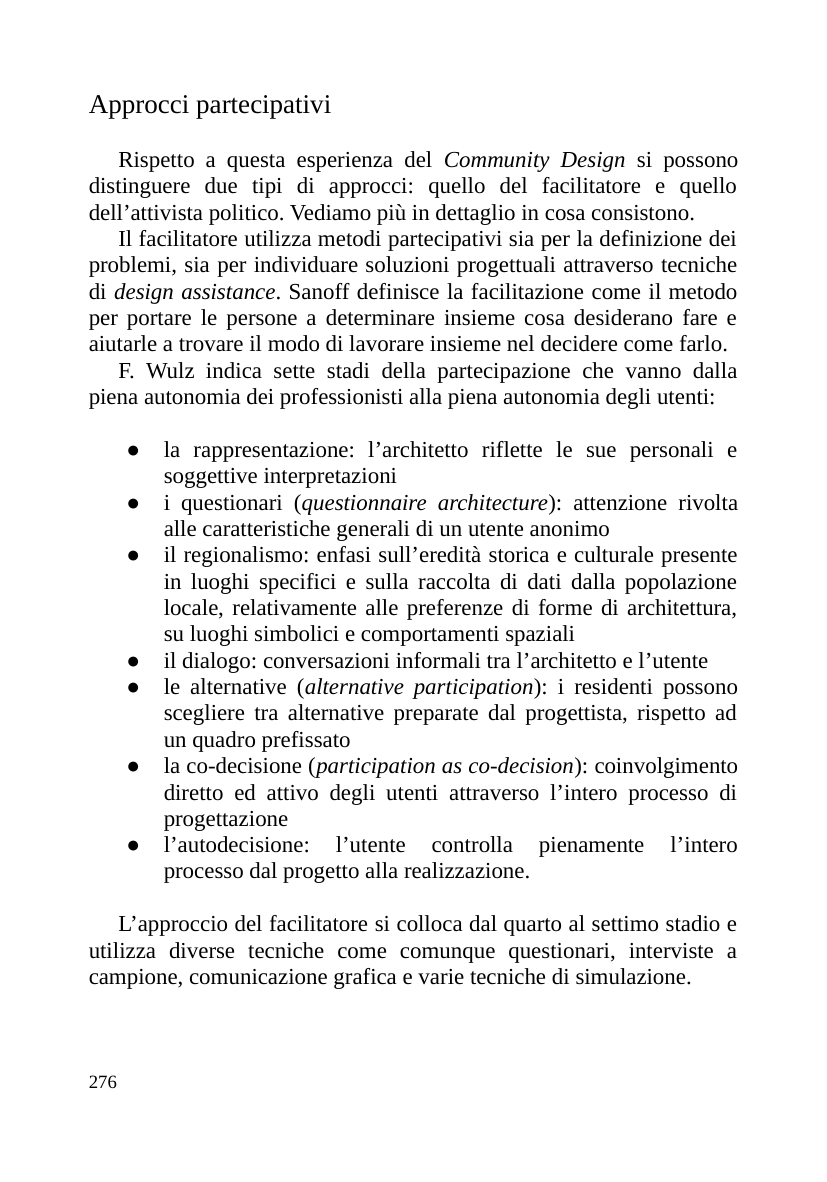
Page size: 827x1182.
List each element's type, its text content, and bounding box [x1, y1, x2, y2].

text Il facilitatore utilizza metodi partecipativi sia per la definizione dei problemi, sia per individuare soluzioni progettuali attraverso tecniche di design assistance. Sanoff definisce la facilitazione come il metodo per portare le persone a determinare insieme cosa desiderano fare e aiutarle a trovare il modo di lavorare insieme nel decidere come farlo. [88, 225, 738, 357]
subtitle Approcci partecipativi [88, 88, 738, 120]
list la rappresentazione: l’architetto riflette le sue personali e soggettive interpretazioni [126, 436, 738, 489]
list l’autodecisione: l’utente controlla pienamente l’intero processo dal progetto alla realizzazione. [126, 831, 738, 884]
text L’approccio del facilitatore si colloca dal quarto al settimo stadio e utilizza diverse tecniche come comunque questionari, interviste a campione, comunicazione grafica e varie tecniche di simulazione. [88, 910, 738, 989]
list la co-decisione (participation as co-decision): coinvolgimento diretto ed attivo degli utenti attraverso l’intero processo di progettazione [126, 752, 738, 831]
text Rispetto a questa esperienza del Community Design si possono distinguere due tipi di approcci: quello del facilitatore e quello dell’attivista politico. Vediamo più in dettaglio in cosa consistono. [88, 146, 738, 225]
list le alternative (alternative participation): i residenti possono scegliere tra alternative preparate dal progettista, rispetto ad un quadro prefissato [126, 673, 738, 752]
list i questionari (questionnaire architecture): attenzione rivolta alle caratteristiche generali di un utente anonimo [126, 489, 738, 541]
list il regionalismo: enfasi sull’eredità storica e culturale presente in luoghi specifici e sulla raccolta di dati dalla popolazione locale, relativamente alle preferenze di forme di architettura, su luoghi simbolici e comportamenti spaziali [126, 541, 738, 647]
list il dialogo: conversazioni informali tra l’architetto e l’utente [126, 647, 738, 673]
text F. Wulz indica sette stadi della partecipazione che vanno dalla piena autonomia dei professionisti alla piena autonomia degli utenti: [88, 357, 738, 409]
